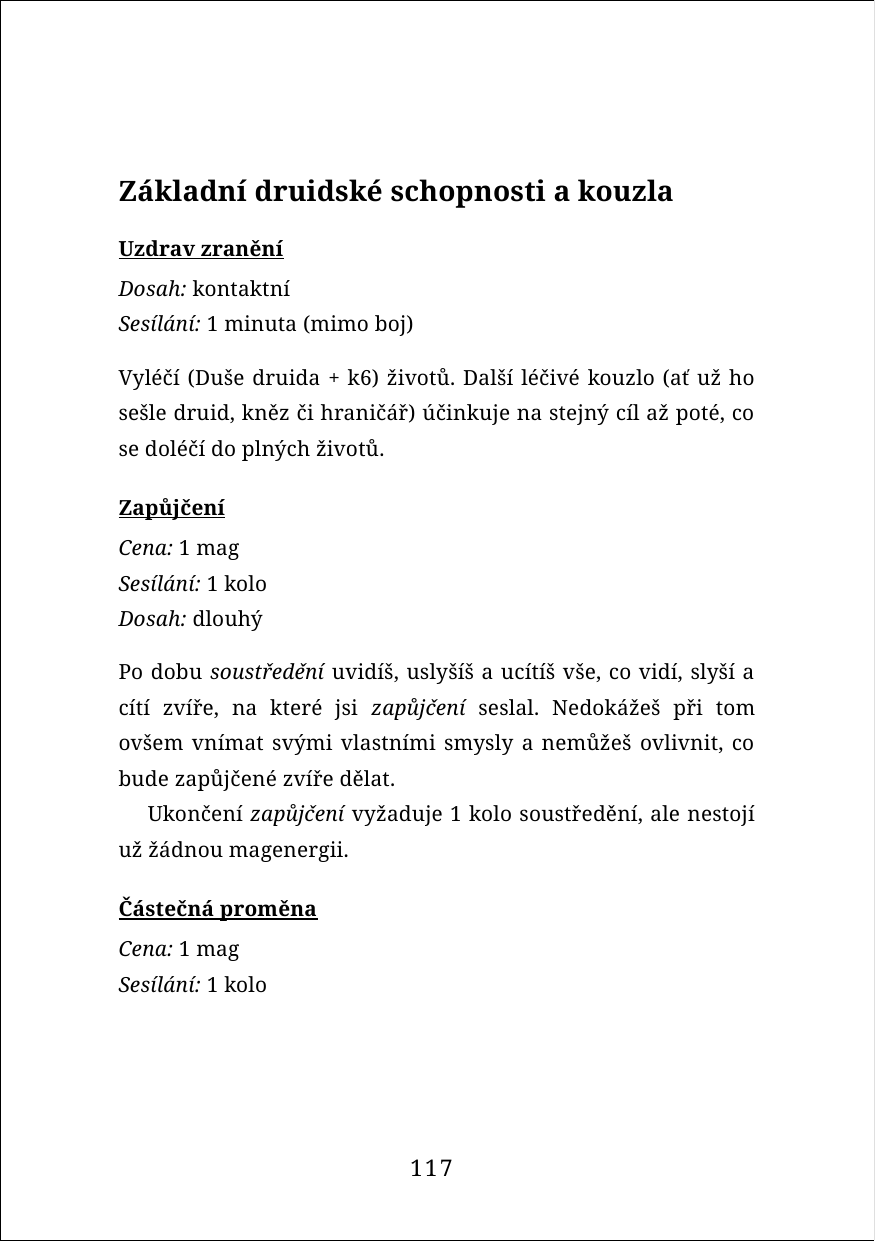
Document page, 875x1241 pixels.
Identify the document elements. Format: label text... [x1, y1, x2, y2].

text Dosah: kontaktní Sesílání: 1 minuta (mimo boj) [118, 274, 756, 338]
text Vyléčí (Duše druida + k6) životů. Další léčivé kouzlo (ať už ho sešle druid, kněz či hraničář) účinkuje na stejný cíl až poté, co se doléčí do plných životů. [118, 363, 756, 462]
text Po dobu soustředění uvidíš, uslyšíš a ucítíš vše, co vidí, slyší a cítí zvíře, na které jsi zapůjčení seslal. Nedokážeš při tom ovšem vnímat svými vlastními smysly a nemůžeš ovlivnit, co bude zapůjčené zvíře dělat. Ukončení zapůjčení vyžaduje 1 kolo soustředění, ale nestojí už žádnou magenergii. [118, 657, 756, 863]
subtitle Uzdrav zranění [118, 234, 756, 262]
text Cena: 1 mag Sesílání: 1 kolo [118, 934, 756, 998]
subtitle Základní druidské schopnosti a kouzla [118, 172, 756, 210]
subtitle Zapůjčení [118, 493, 756, 521]
subtitle Částečná proměna [118, 894, 756, 923]
text Cena: 1 mag Sesílání: 1 kolo Dosah: dlouhý [118, 533, 756, 633]
